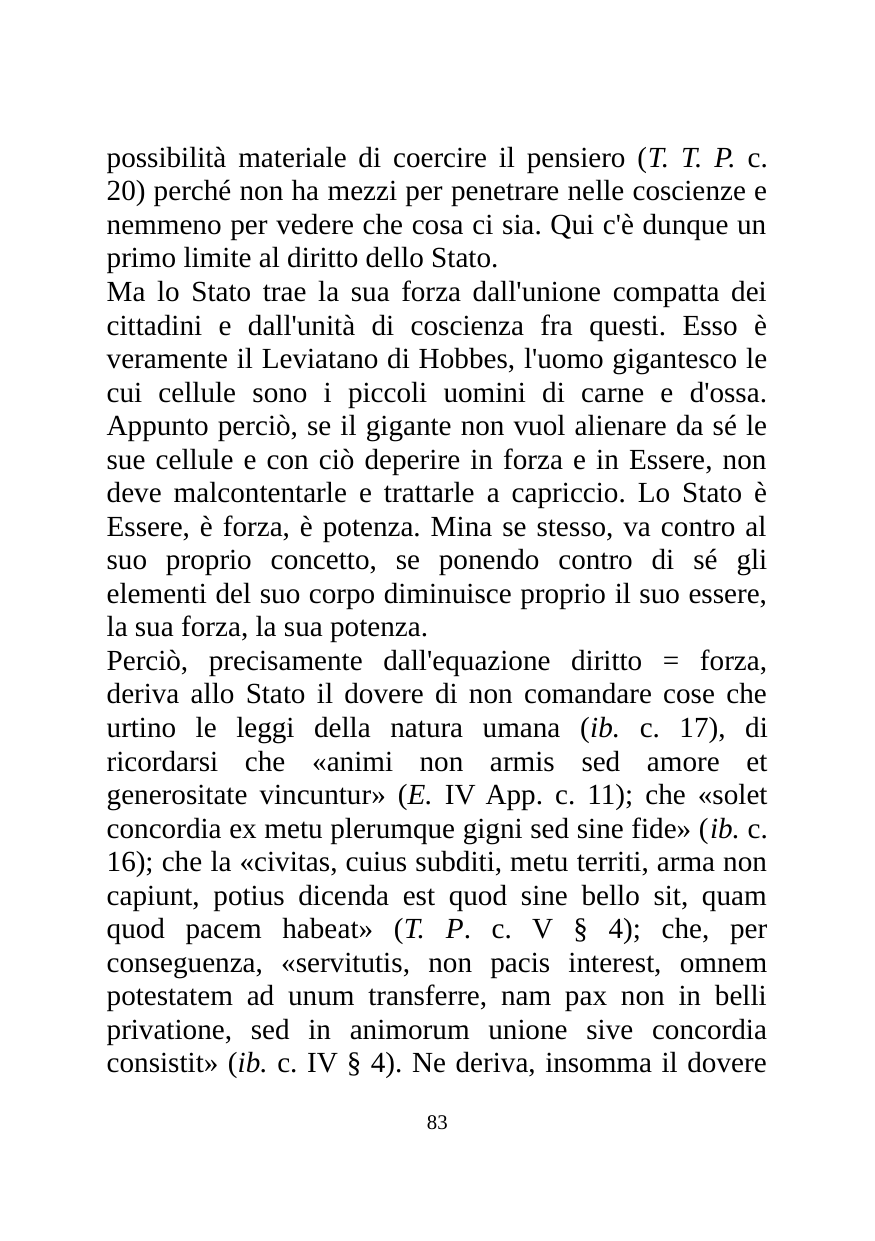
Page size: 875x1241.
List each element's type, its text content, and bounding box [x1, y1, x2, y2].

text Ma lo Stato trae la sua forza dall'unione compatta dei cittadini e dall'unità di coscienza fra questi. Esso è veramente il Leviatano di Hobbes, l'uomo gigantesco le cui cellule sono i piccoli uomini di carne e d'ossa. Appunto perciò, se il gigante non vuol alienare da sé le sue cellule e con ciò deperire in forza e in Essere, non deve malcontentarle e trattarle a capriccio. Lo Stato è Essere, è forza, è potenza. Mina se stesso, va contro al suo proprio concetto, se ponendo contro di sé gli elementi del suo corpo diminuisce proprio il suo essere, la sua forza, la sua potenza. [106, 274, 768, 643]
text possibilità materiale di coercire il pensiero (T. T. P. c. 20) perché non ha mezzi per penetrare nelle coscienze e nemmeno per vedere che cosa ci sia. Qui c'è dunque un primo limite al diritto dello Stato. [106, 140, 768, 274]
text Perciò, precisamente dall'equazione diritto = forza, deriva allo Stato il dovere di non comandare cose che urtino le leggi della natura umana (ib. c. 17), di ricordarsi che «animi non armis sed amore et generositate vincuntur» (E. IV App. c. 11); che «solet concordia ex metu plerumque gigni sed sine fide» (ib. c. 16); che la «civitas, cuius subditi, metu territi, arma non capiunt, potius dicenda est quod sine bello sit, quam quod pacem habeat» (T. P. c. V § 4); che, per conseguenza, «servitutis, non pacis interest, omnem potestatem ad unum transferre, nam pax non in belli privatione, sed in animorum unione sive concordia consistit» (ib. c. IV § 4). Ne deriva, insomma il dovere [106, 643, 768, 1079]
